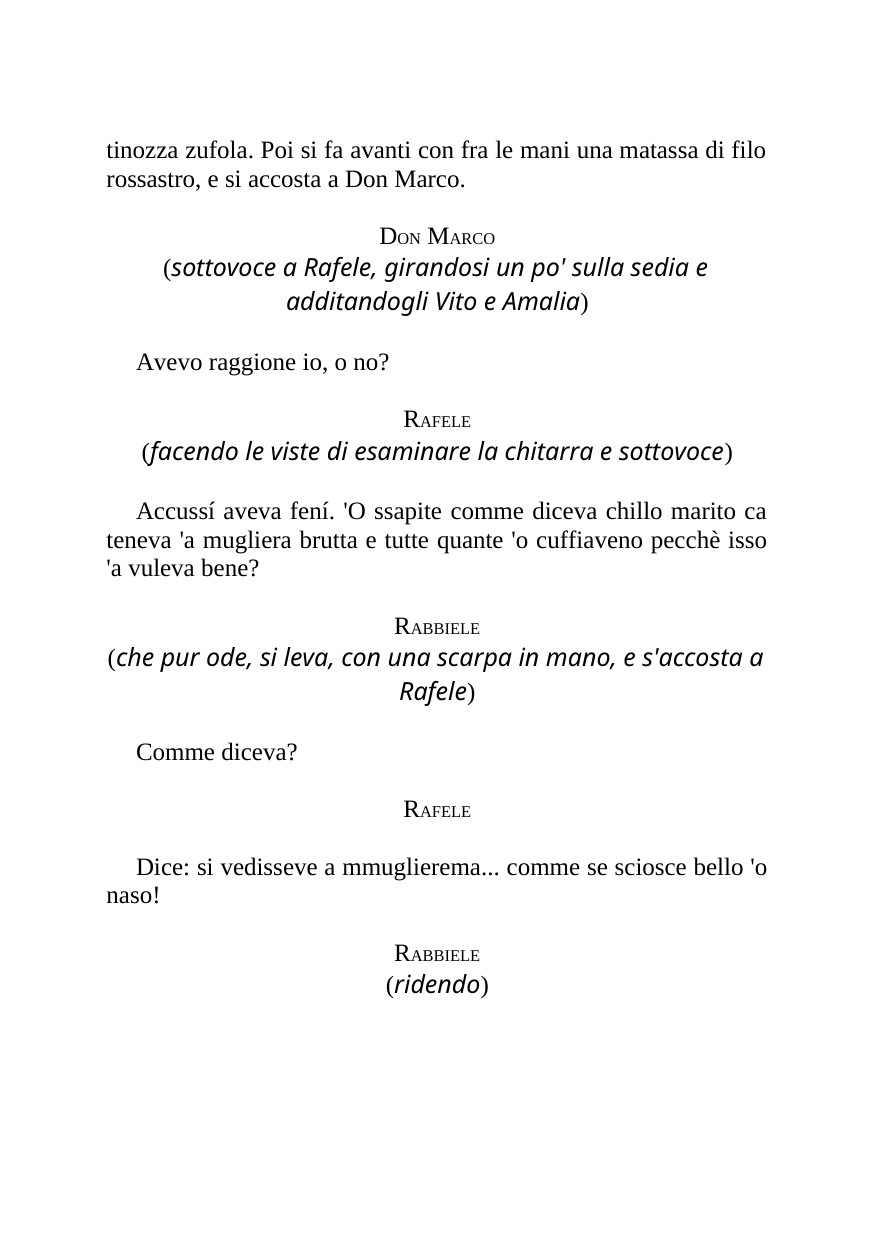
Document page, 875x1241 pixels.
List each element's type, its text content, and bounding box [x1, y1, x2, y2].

text (ridendo) [106, 967, 768, 1001]
text tinozza zufola. Poi si fa avanti con fra le mani una matassa di filo rossastro, e si accosta a Don Marco. [106, 135, 768, 192]
text (facendo le viste di esaminare la chitarra e sottovoce) [106, 433, 768, 467]
text (sottovoce a Rafele, girandosi un po' sulla sedia e additandogli Vito e Amalia) [106, 250, 768, 318]
text Avevo raggione io, o no? [106, 347, 768, 376]
text Dice: si vedisseve a mmuglierema... comme se sciosce bello 'o naso! [106, 852, 768, 909]
text Rafele [106, 794, 768, 823]
text Comme diceva? [106, 737, 768, 765]
text (che pur ode, si leva, con una scarpa in mano, e s'accosta a Rafele) [106, 640, 768, 708]
text Rafele [106, 404, 768, 433]
text Accussí aveva fení. 'O ssapite comme diceva chillo marito ca teneva 'a mugliera brutta e tutte quante 'o cuffiaveno pecchè isso 'a vuleva bene? [106, 496, 768, 582]
text Rabbiele [106, 938, 768, 967]
text Don Marco [106, 221, 768, 250]
text Rabbiele [106, 611, 768, 640]
